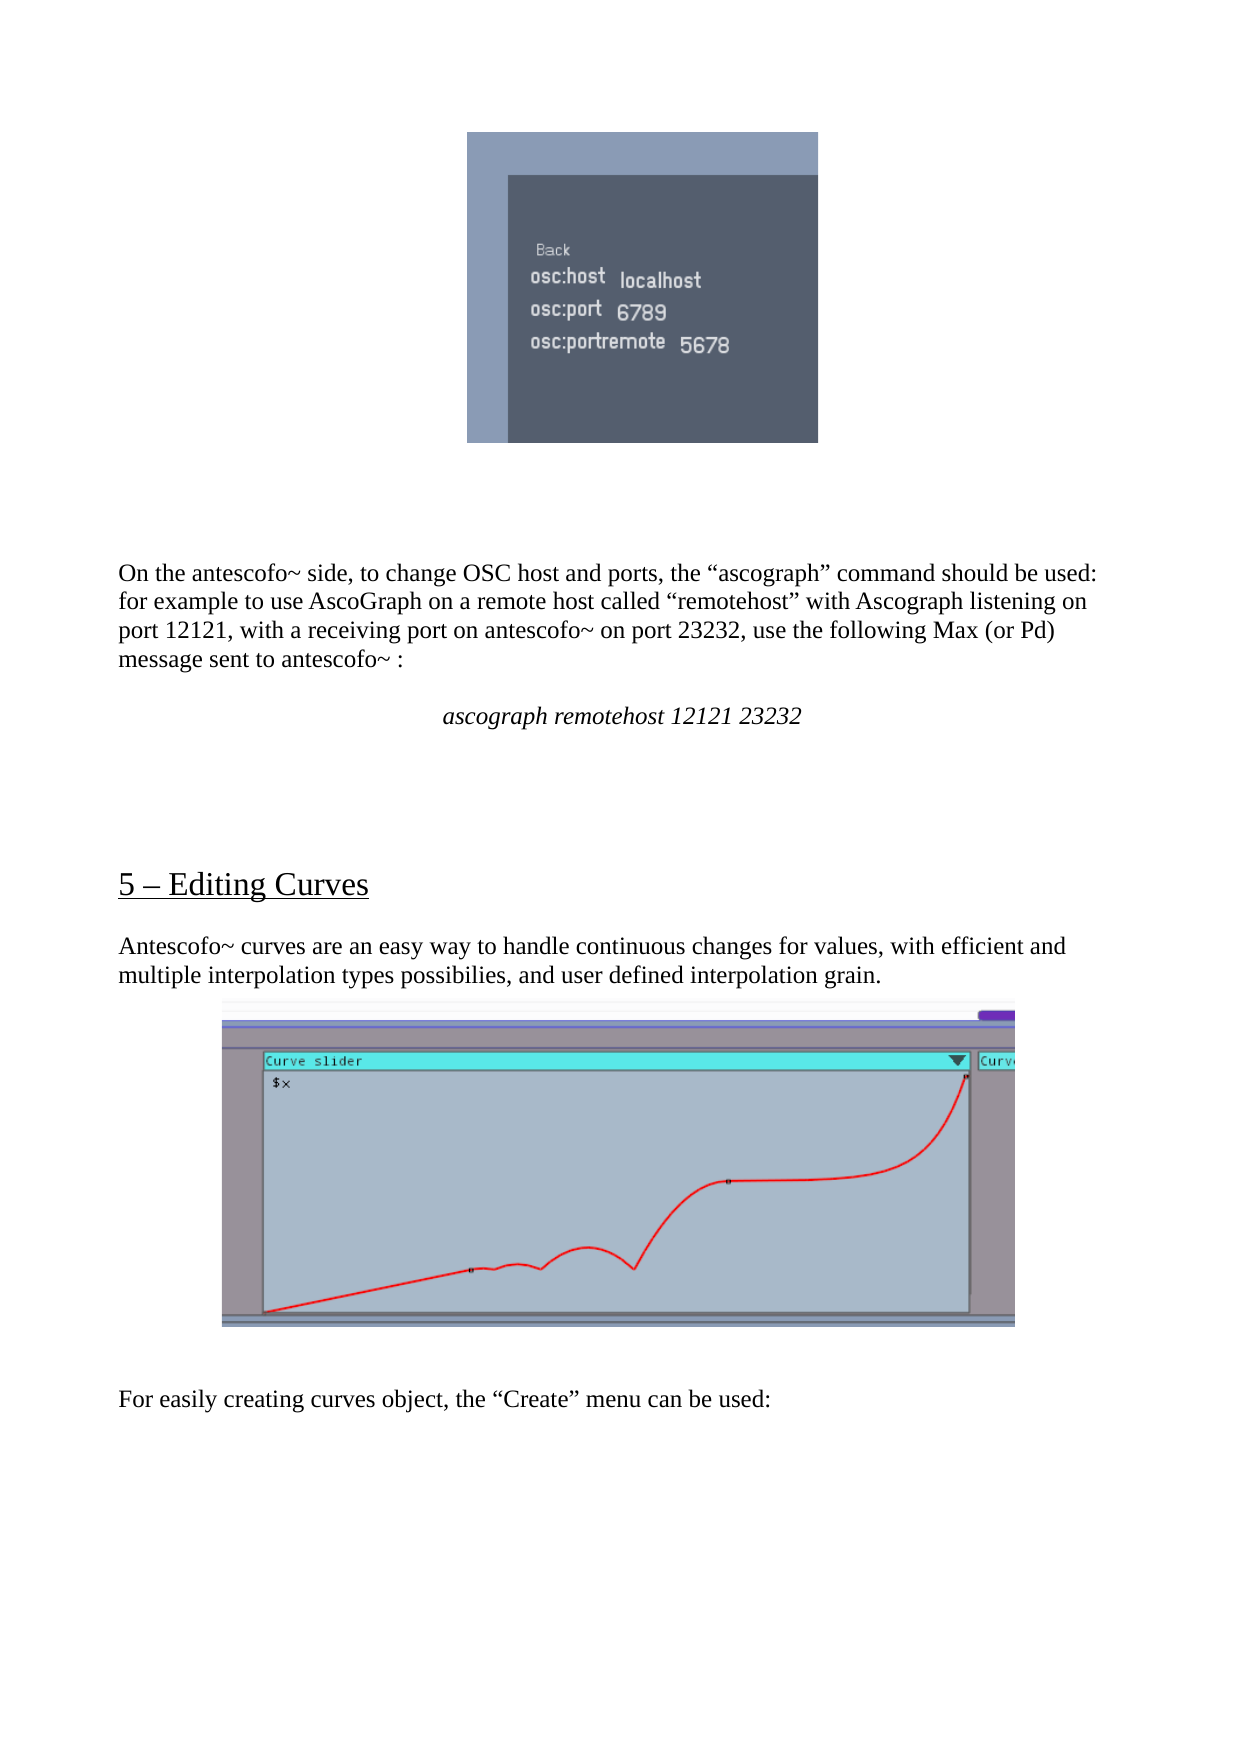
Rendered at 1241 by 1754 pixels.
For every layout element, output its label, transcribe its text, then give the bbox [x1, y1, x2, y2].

text ascograph remotehost 12121 23232 [118, 701, 1122, 730]
text 5 – Editing Curves [118, 864, 1122, 903]
text Antescofo~ curves are an easy way to handle continuous changes for values, with efficient and multiple interpolation types possibilies, and user defined interpolation grain. [118, 931, 1122, 989]
text for example to use AscoGraph on a remote host called “remotehost” with Ascograph listening on port 12121, with a receiving port on antescofo~ on port 23232, use the following Max (or Pd) message sent to antescofo~ : [118, 586, 1122, 673]
picture [467, 132, 819, 443]
text On the antescofo~ side, to change OSC host and ports, the “ascograph” command should be used: [118, 558, 1122, 586]
text For easily creating curves object, the “Create” menu can be used: [118, 1384, 1122, 1412]
picture [221, 998, 1015, 1327]
